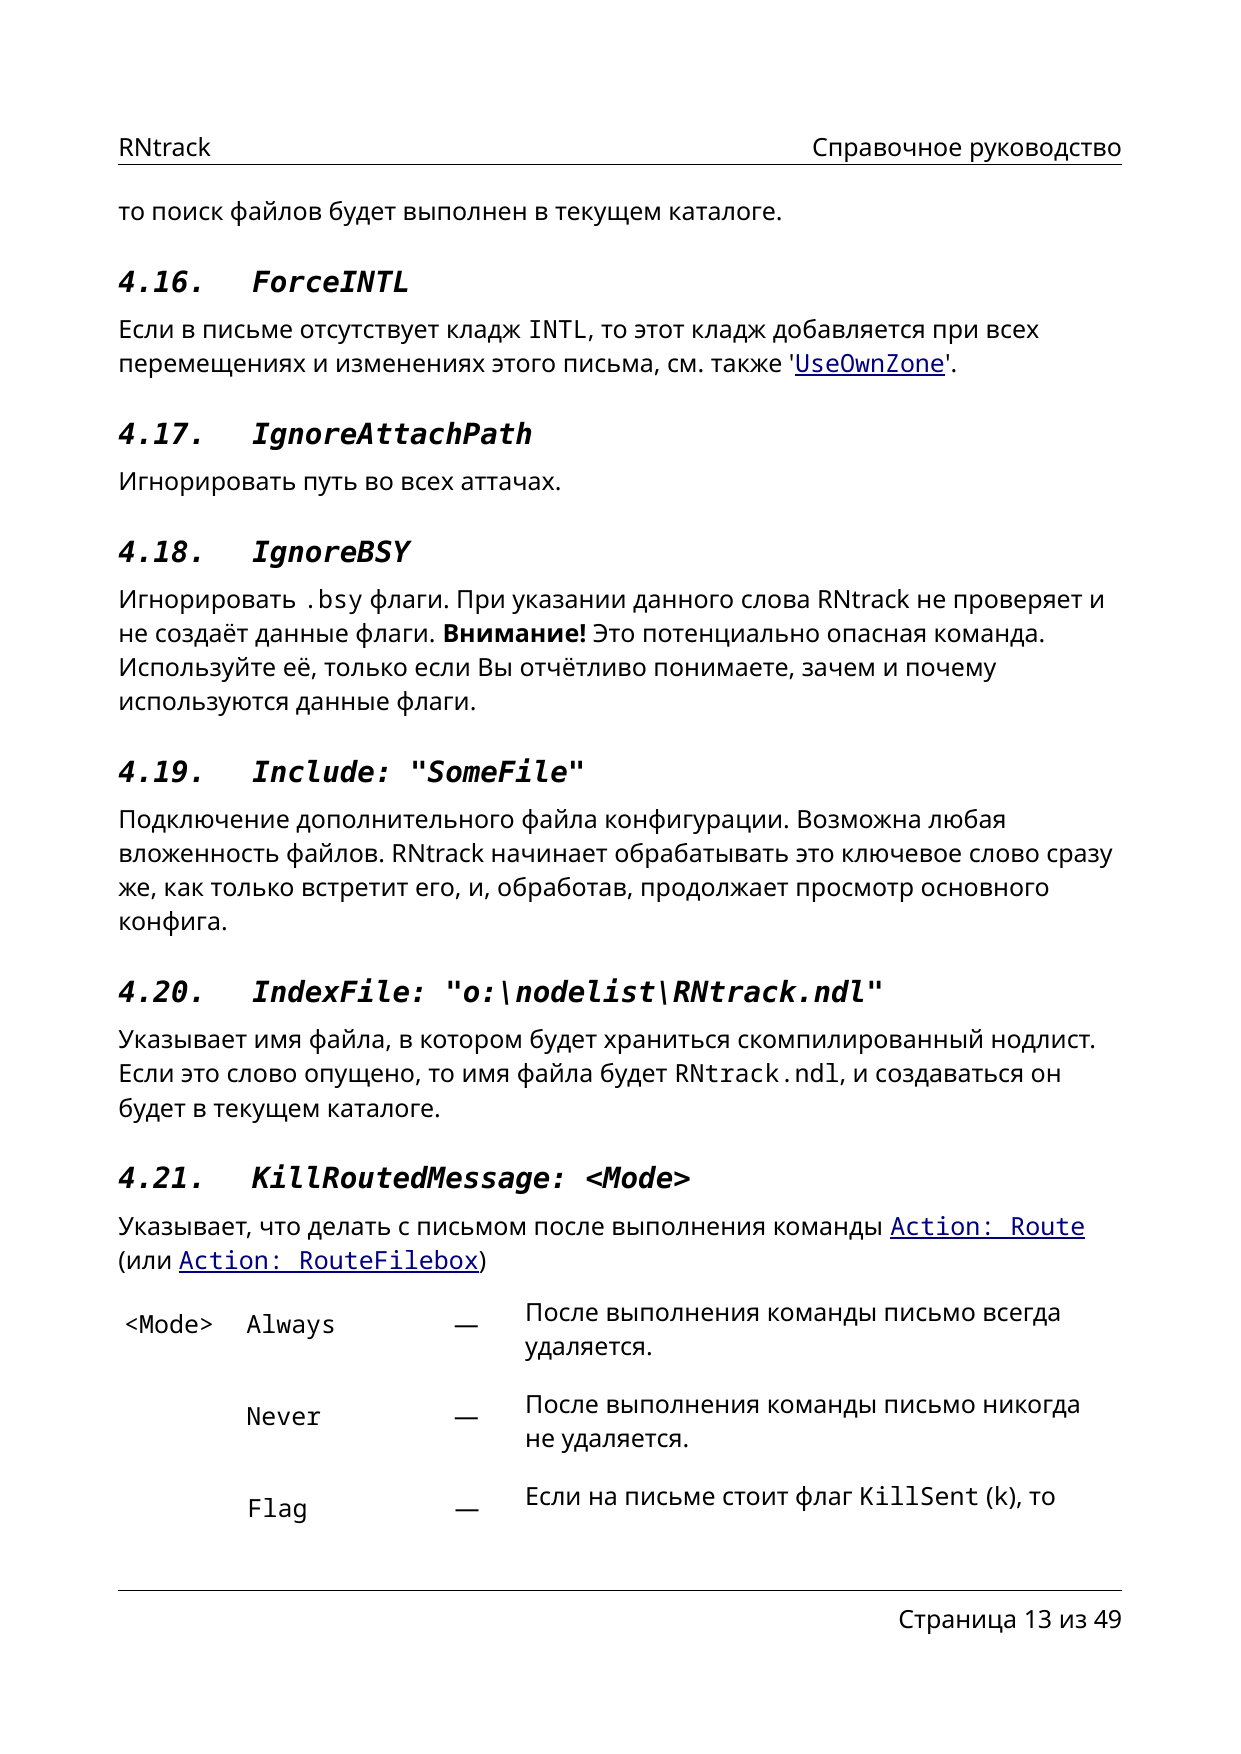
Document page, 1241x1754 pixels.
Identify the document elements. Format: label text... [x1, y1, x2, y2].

table_header <Mode> [118, 1289, 240, 1381]
subtitle ForceINTL [118, 265, 1122, 299]
subtitle IndexFile: "o:\nodelist\RNtrack.ndl" [118, 976, 1122, 1009]
table_cell Never [240, 1381, 413, 1473]
subtitle IgnoreAttachPath [118, 417, 1122, 451]
table_cell [118, 1381, 240, 1473]
table_cell — [413, 1473, 519, 1530]
table_header После выполнения команды письмо всегда удаляется. [519, 1289, 1122, 1381]
table_header — [413, 1289, 519, 1381]
text Игнорировать .bsy флаги. При указании данного слова RNtrack не проверяет и не создаёт данные флаги. Внимание! Это потенциально опасная команда. Используйте её, только если Вы отчётливо понимаете, зачем и почему используются данные флаги. [118, 582, 1122, 718]
text Указывает, что делать с письмом после выполнения команды Action: Route (или Action: RouteFilebox) [118, 1208, 1122, 1276]
text Игнорировать путь во всех аттачах. [118, 464, 1122, 498]
table_cell Если на письме стоит флаг KillSent (k), то [519, 1473, 1122, 1530]
text Если в письме отсутствует кладж INTL, то этот кладж добавляется при всех перемещениях и изменениях этого письма, см. также 'UseOwnZone'. [118, 312, 1122, 380]
table_cell После выполнения команды письмо никогда не удаляется. [519, 1381, 1122, 1473]
table_header Always [240, 1289, 413, 1381]
table_cell [118, 1473, 240, 1530]
table_cell — [413, 1381, 519, 1473]
subtitle IgnoreBSY [118, 535, 1122, 569]
text Подключение дополнительного файла конфигурации. Возможна любая вложенность файлов. RNtrack начинает обрабатывать это ключевое слово сразу же, как только встретит его, и, обработав, продолжает просмотр основного конфига. [118, 802, 1122, 938]
subtitle KillRoutedMessage: <Mode> [118, 1162, 1122, 1196]
text то поиск файлов будет выполнен в текущем каталоге. [118, 193, 1122, 228]
table_cell Flag [240, 1473, 413, 1530]
subtitle Include: "SomeFile" [118, 755, 1122, 789]
text Указывает имя файла, в котором будет храниться скомпилированный нодлист. Если это слово опущено, то имя файла будет RNtrack.ndl, и создаваться он будет в текущем каталоге. [118, 1022, 1122, 1124]
